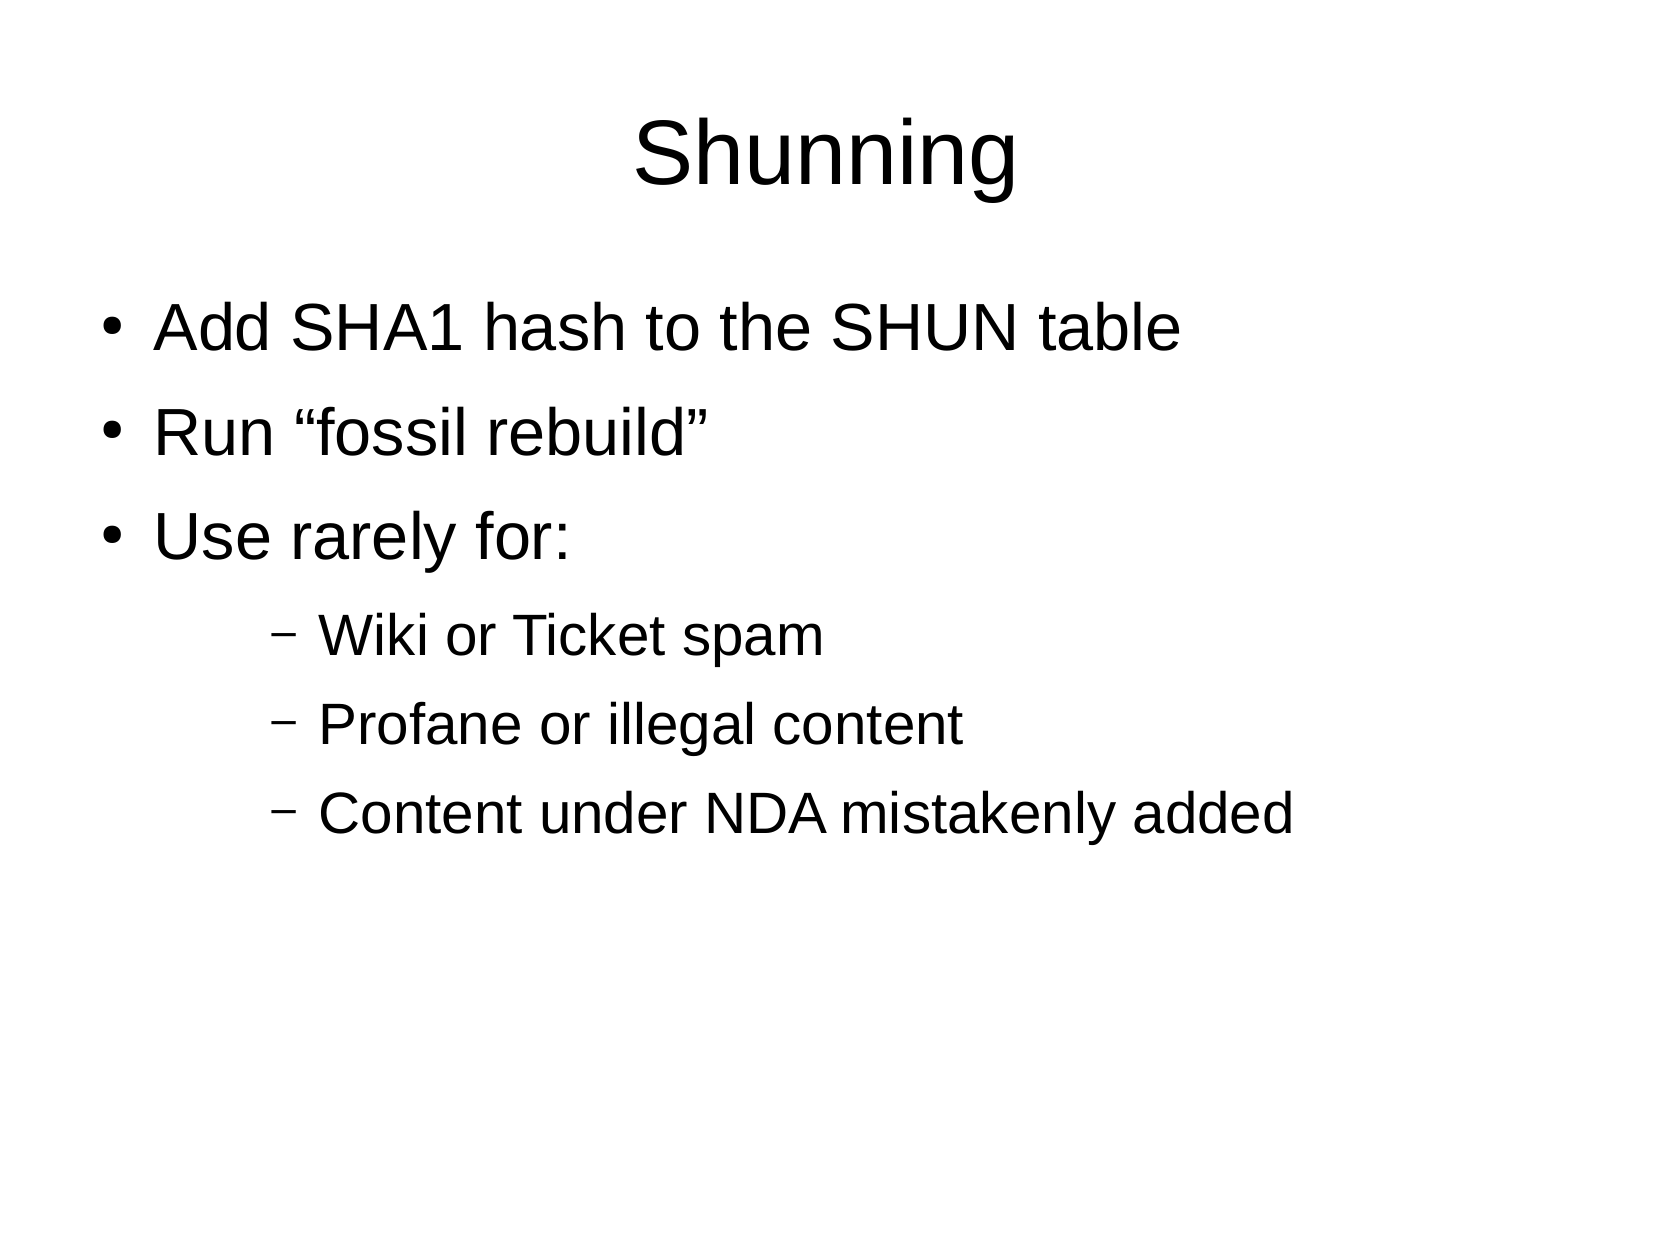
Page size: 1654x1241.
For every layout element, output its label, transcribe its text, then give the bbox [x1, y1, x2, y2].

title Shunning [82, 49, 1571, 257]
list Add SHA1 hash to the SHUN table Run “fossil rebuild” Use rarely for: Wiki or Ticket spam Profane or illegal content Content under NDA mistakenly added [82, 290, 1571, 1109]
